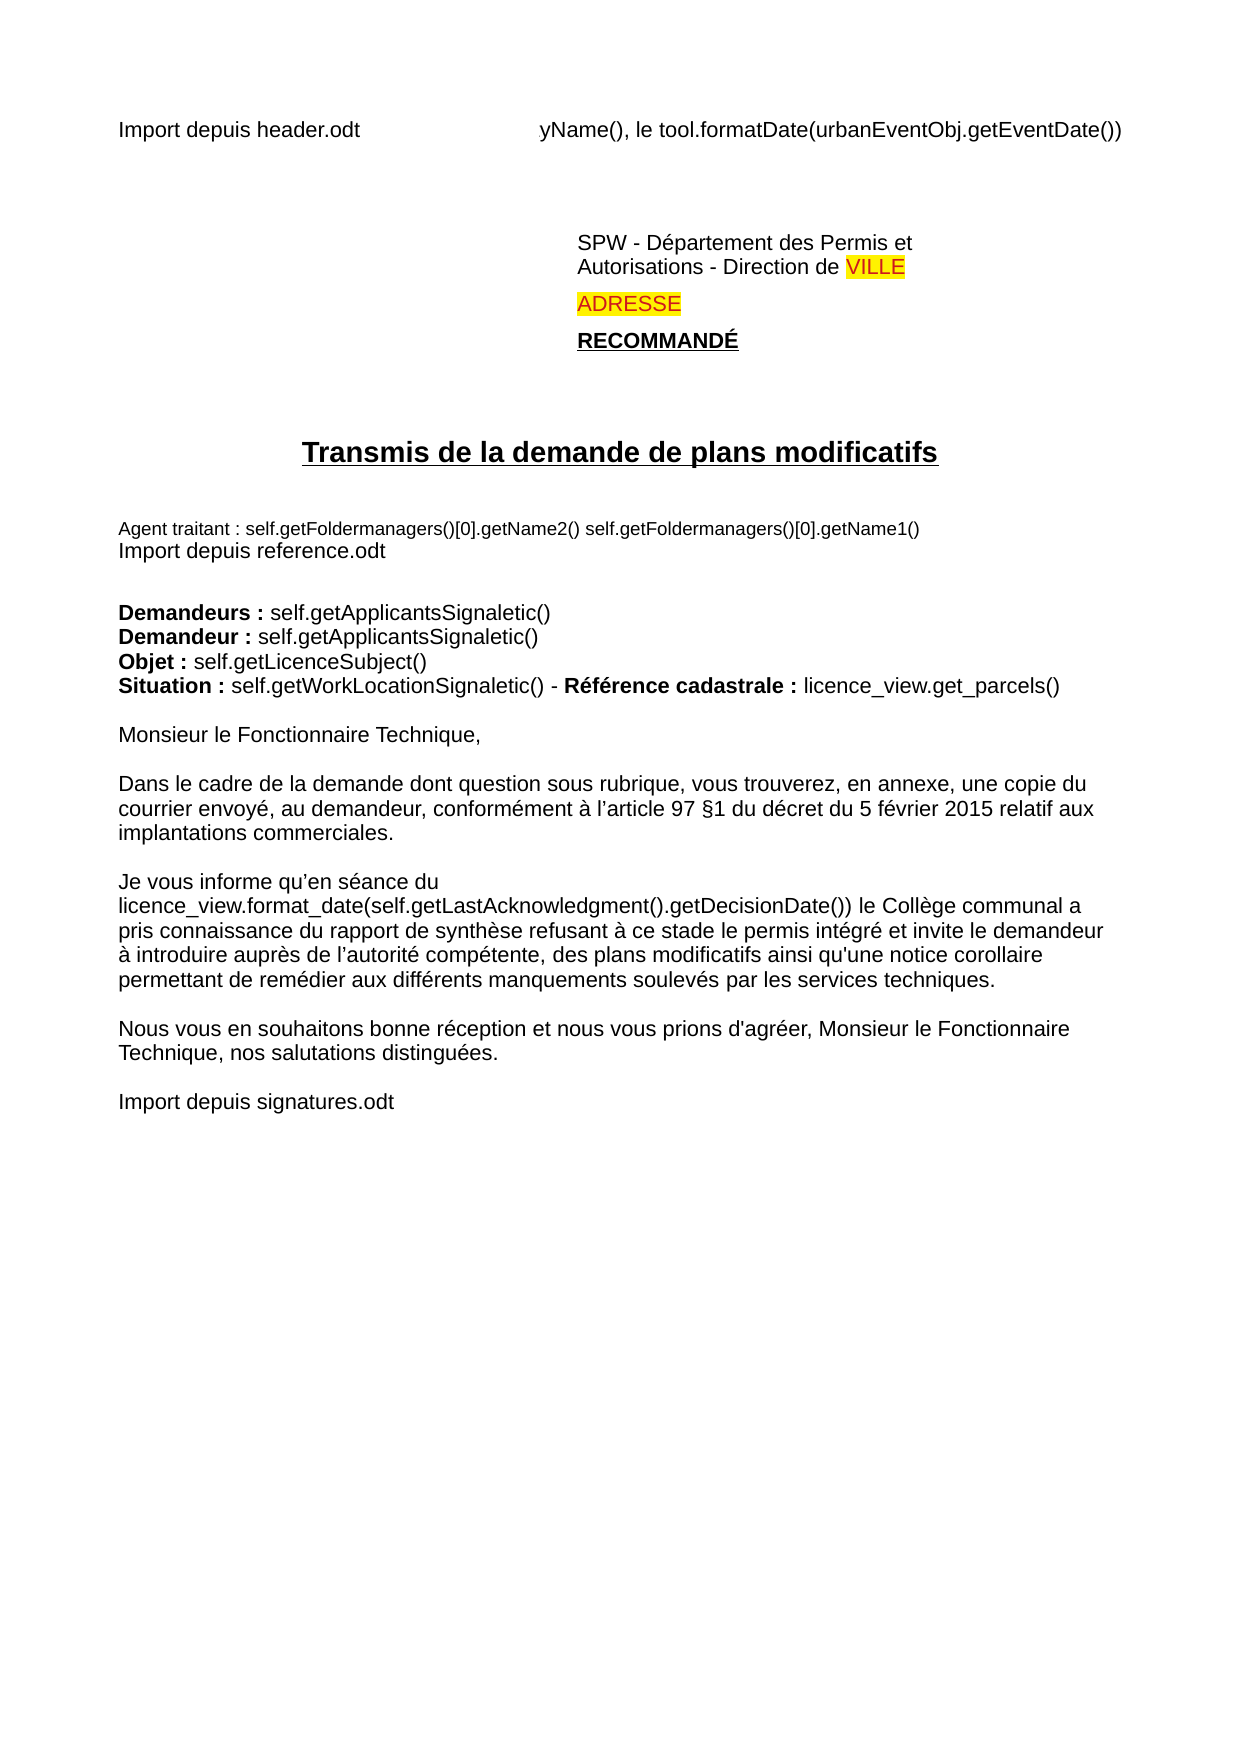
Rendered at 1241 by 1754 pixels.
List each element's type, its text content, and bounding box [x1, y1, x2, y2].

text SPW - Département des Permis et Autorisations - Direction de VILLE [577, 230, 1028, 279]
text Je vous informe qu’en séance du licence_view.format_date(self.getLastAcknowledgment().getDecisionDate()) le Collège communal a pris connaissance du rapport de synthèse refusant à ce stade le permis intégré et invite le demandeur à introduire auprès de l’autorité compétente, des plans modificatifs ainsi qu'une notice corollaire permettant de remédier aux différents manquements soulevés par les services techniques. [118, 869, 1122, 992]
text Import depuis signatures.odt [118, 1090, 1122, 1114]
text Import depuis header.odt [118, 118, 539, 143]
text ADRESSE [577, 292, 1028, 316]
text Monsieur le Fonctionnaire Technique, [118, 723, 1122, 747]
text Demandeurs : self.getApplicantsSignaletic() [118, 600, 1122, 625]
text Agent traitant : self.getFoldermanagers()[0].getName2() self.getFoldermanagers()[0].getName1() [118, 518, 1122, 539]
text tool.getCityName(), le tool.formatDate(urbanEventObj.getEventDate()) [118, 118, 1122, 427]
text Import depuis reference.odt [118, 539, 1122, 563]
text Nous vous en souhaitons bonne réception et nous vous prions d'agréer, Monsieur le Fonctionnaire Technique, nos salutations distinguées. [118, 1016, 1122, 1065]
title Transmis de la demande de plans modificatifs [118, 436, 1122, 469]
text Demandeur : self.getApplicantsSignaletic() [118, 625, 1122, 649]
text Dans le cadre de la demande dont question sous rubrique, vous trouverez, en annexe, une copie du courrier envoyé, au demandeur, conformément à l’article 97 §1 du décret du 5 février 2015 relatif aux implantations commerciales. [118, 772, 1122, 845]
title RECOMMANDÉ [577, 329, 1028, 353]
text Situation : self.getWorkLocationSignaletic() - Référence cadastrale : licence_view.get_parcels() [118, 674, 1122, 698]
text Objet : self.getLicenceSubject() [118, 649, 1122, 674]
